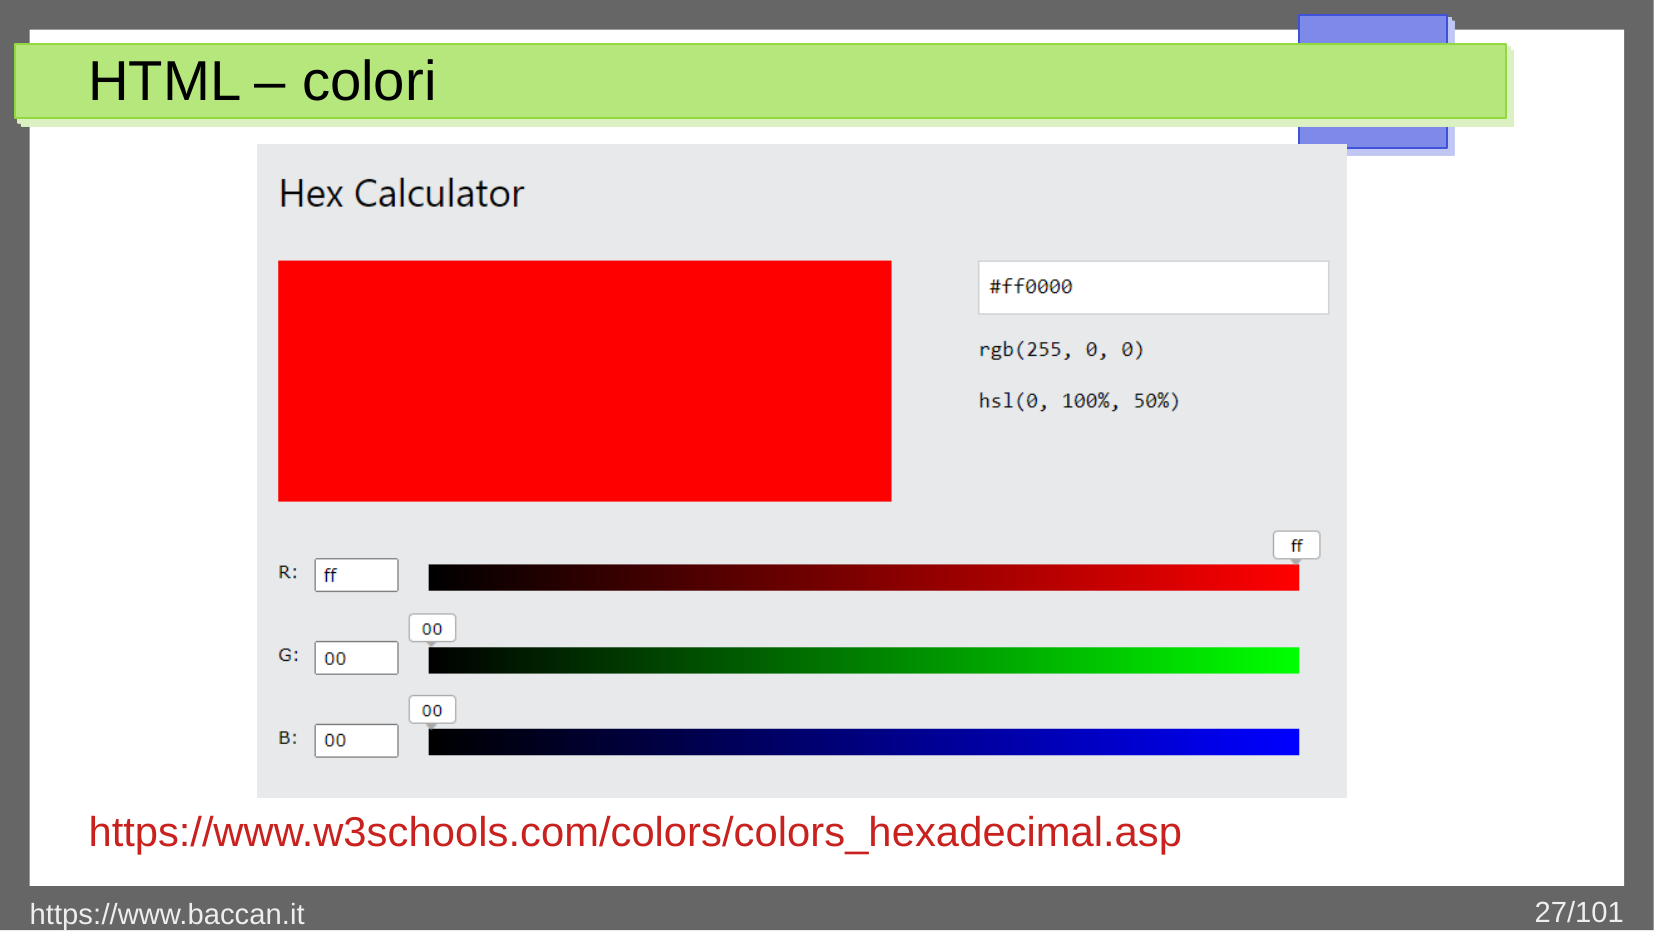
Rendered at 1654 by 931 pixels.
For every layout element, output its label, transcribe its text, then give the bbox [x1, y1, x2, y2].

title HTML – colori [88, 44, 1506, 119]
text_box https://www.w3schools.com/colors/colors_hexadecimal.asp [88, 791, 1565, 874]
picture [257, 144, 1347, 798]
